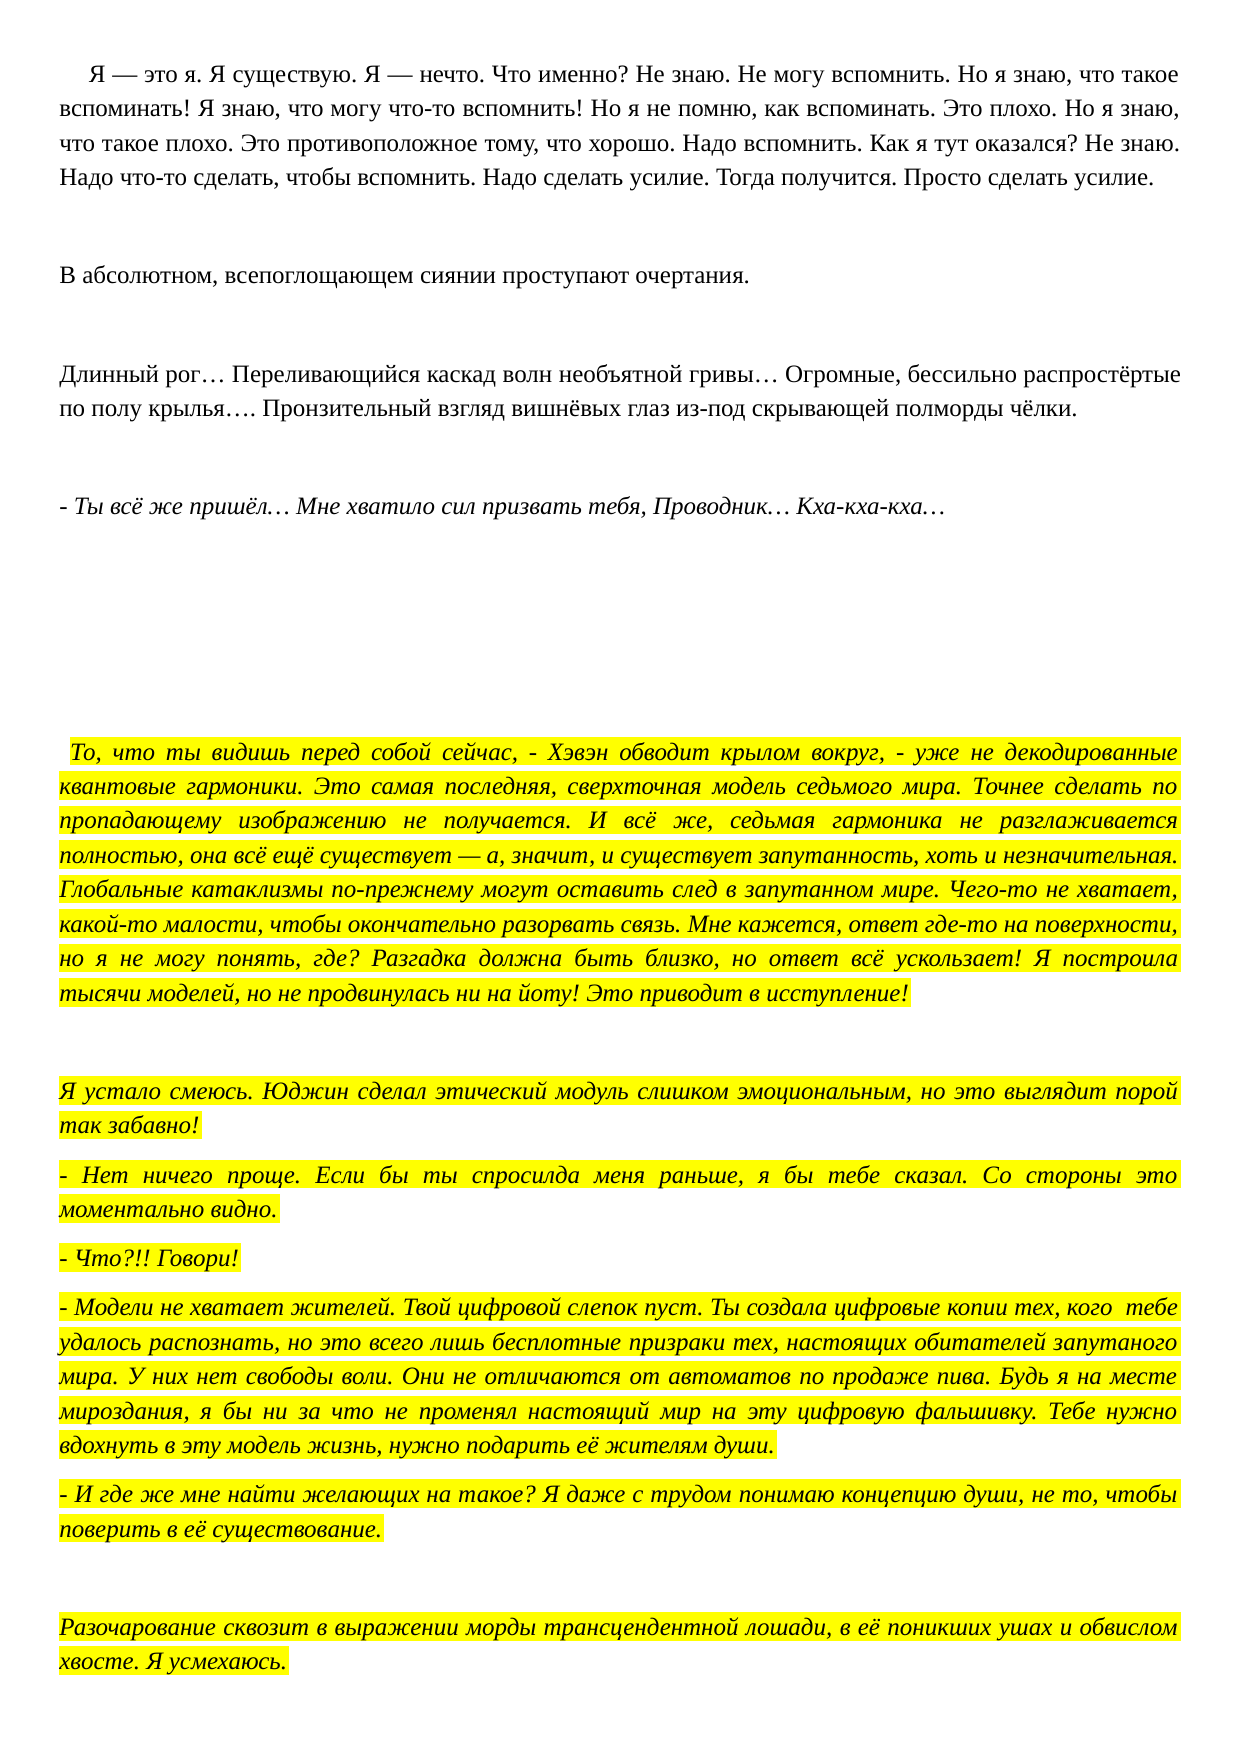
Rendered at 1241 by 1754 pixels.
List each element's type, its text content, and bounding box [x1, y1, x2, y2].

text - И где же мне найти желающих на такое? Я даже с трудом понимаю концепцию души, не то, чтобы поверить в её существование. [59, 1479, 1181, 1542]
text - Модели не хватает жителей. Твой цифровой слепок пуст. Ты создала цифровые копии тех, кого тебе удалось распознать, но это всего лишь бесплотные призраки тех, настоящих обитателей запутаного мира. У них нет свободы воли. Они не отличаются от автоматов по продаже пива. Будь я на месте мироздания, я бы ни за что не променял настоящий мир на эту цифровую фальшивку. Тебе нужно вдохнуть в эту модель жизнь, нужно подарить её жителям души. [59, 1292, 1181, 1459]
text Я устало смеюсь. Юджин сделал этический модуль слишком эмоциональным, но это выглядит порой так забавно! [59, 1076, 1181, 1139]
text Разочарование сквозит в выражении морды трансцендентной лошади, в её поникших ушах и обвислом хвосте. Я усмехаюсь. [59, 1612, 1181, 1675]
text Длинный рог… Переливающийся каскад волн необъятной гривы… Огромные, бессильно распростёртые по полу крылья…. Пронзительный взгляд вишнёвых глаз из-под скрывающей полморды чёлки. [59, 359, 1181, 422]
text - Ты всё же пришёл… Мне хватило сил призвать тебя, Проводник… Кха-кха-кха… [59, 491, 1181, 520]
text В абсолютном, всепоглощающем сиянии проступают очертания. [59, 261, 1181, 289]
text - Нет ничего проще. Если бы ты спросилда меня раньше, я бы тебе сказал. Со стороны это моментально видно. [59, 1160, 1181, 1223]
text - Что?!! Говори! [59, 1243, 1181, 1272]
text Я — это я. Я существую. Я — нечто. Что именно? Не знаю. Не могу вспомнить. Но я знаю, что такое вспоминать! Я знаю, что могу что-то вспомнить! Но я не помню, как вспоминать. Это плохо. Но я знаю, что такое плохо. Это противоположное тому, что хорошо. Надо вспомнить. Как я тут оказался? Не знаю. Надо что-то сделать, чтобы вспомнить. Надо сделать усилие. Тогда получится. Просто сделать усилие. [59, 59, 1181, 191]
text То, что ты видишь перед собой сейчас, - Хэвэн обводит крылом вокруг, - уже не декодированные квантовые гармоники. Это самая последняя, сверхточная модель седьмого мира. Точнее сделать по пропадающему изображению не получается. И всё же, седьмая гармоника не разглаживается полностью, она всё ещё существует — а, значит, и существует запутанность, хоть и незначительная. Глобальные катаклизмы по-прежнему могут оставить след в запутанном мире. Чего-то не хватает, какой-то малости, чтобы окончательно разорвать связь. Мне кажется, ответ где-то на поверхности, но я не могу понять, где? Разгадка должна быть близко, но ответ всё ускользает! Я построила тысячи моделей, но не продвинулась ни на йоту! Это приводит в исступление! [59, 737, 1181, 1007]
